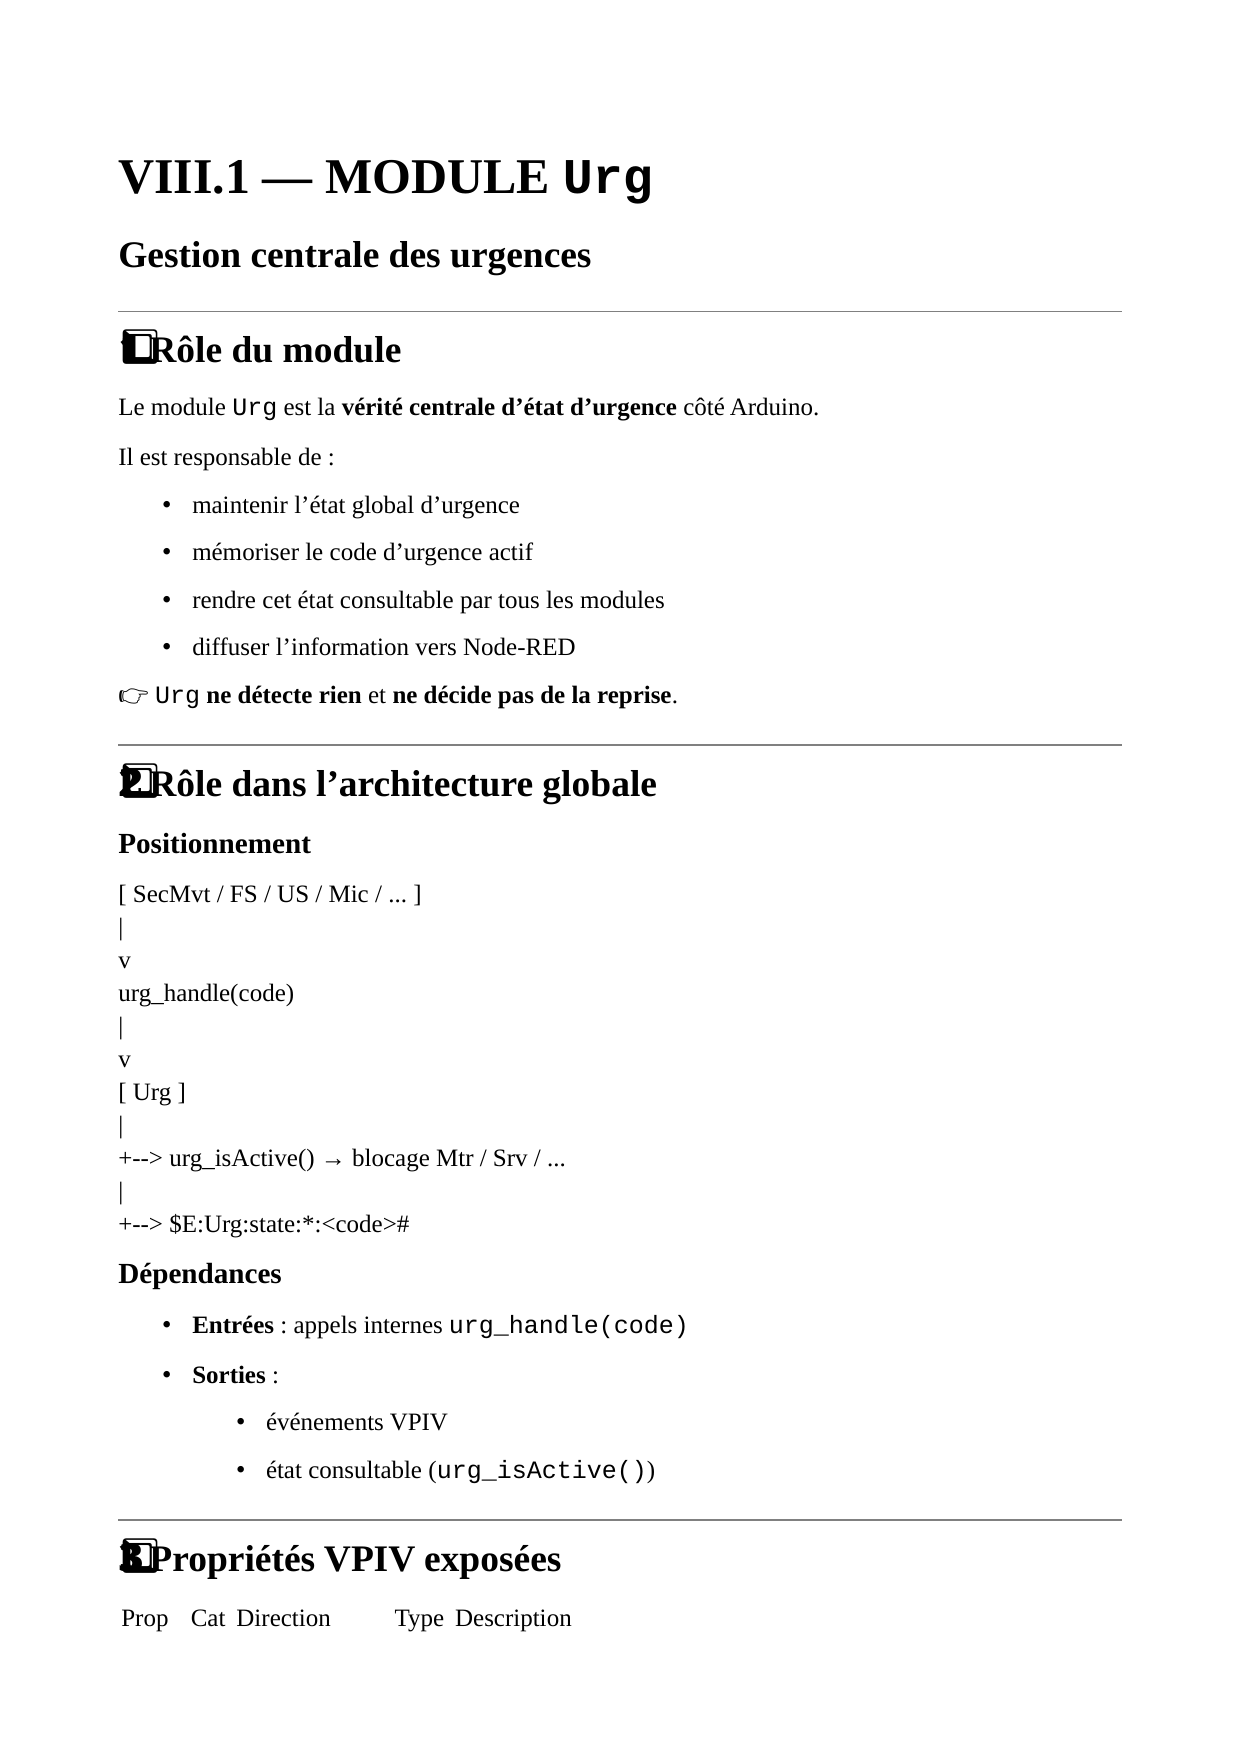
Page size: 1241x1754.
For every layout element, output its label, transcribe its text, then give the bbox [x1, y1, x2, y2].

subtitle 3️⃣ Propriétés VPIV exposées [118, 1536, 1122, 1579]
text | [118, 1176, 1122, 1205]
list maintenir l’état global d’urgence [162, 490, 1122, 518]
text | [118, 1110, 1122, 1139]
list mémoriser le code d’urgence actif [162, 537, 1122, 566]
text Le module Urg est la vérité centrale d’état d’urgence côté Arduino. [118, 392, 1122, 423]
text [ SecMvt / FS / US / Mic / ... ] [118, 879, 1122, 908]
text urg_handle(code) [118, 978, 1122, 1007]
subtitle VIII.1 — MODULE Urg [118, 147, 1122, 208]
text +--> urg_isActive() → blocage Mtr / Srv / ... [118, 1143, 1122, 1172]
table_header Cat [188, 1601, 233, 1635]
table_header Description [452, 1601, 908, 1635]
list état consultable (urg_isActive()) [236, 1455, 1122, 1486]
text 👉 Urg ne détecte rien et ne décide pas de la reprise. [118, 680, 1122, 711]
subtitle Gestion centrale des urgences [118, 232, 1122, 275]
text +--> $E:Urg:state:*:<code># [118, 1209, 1122, 1238]
text | [118, 912, 1122, 941]
subtitle Positionnement [118, 826, 1122, 859]
text v [118, 945, 1122, 974]
table_header Direction [233, 1601, 391, 1635]
text [ Urg ] [118, 1077, 1122, 1106]
table_header Prop [118, 1601, 188, 1635]
subtitle Dépendances [118, 1257, 1122, 1290]
subtitle 2️⃣ Rôle dans l’architecture globale [118, 762, 1122, 805]
text | [118, 1011, 1122, 1040]
list Sorties : [162, 1360, 1122, 1388]
table_header Type [391, 1601, 452, 1635]
text Il est responsable de : [118, 442, 1122, 471]
list rendre cet état consultable par tous les modules [162, 585, 1122, 614]
list événements VPIV [236, 1407, 1122, 1436]
text v [118, 1044, 1122, 1073]
subtitle 1️⃣ Rôle du module [118, 328, 1122, 371]
list diffuser l’information vers Node-RED [162, 632, 1122, 661]
list Entrées : appels internes urg_handle(code) [162, 1310, 1122, 1341]
